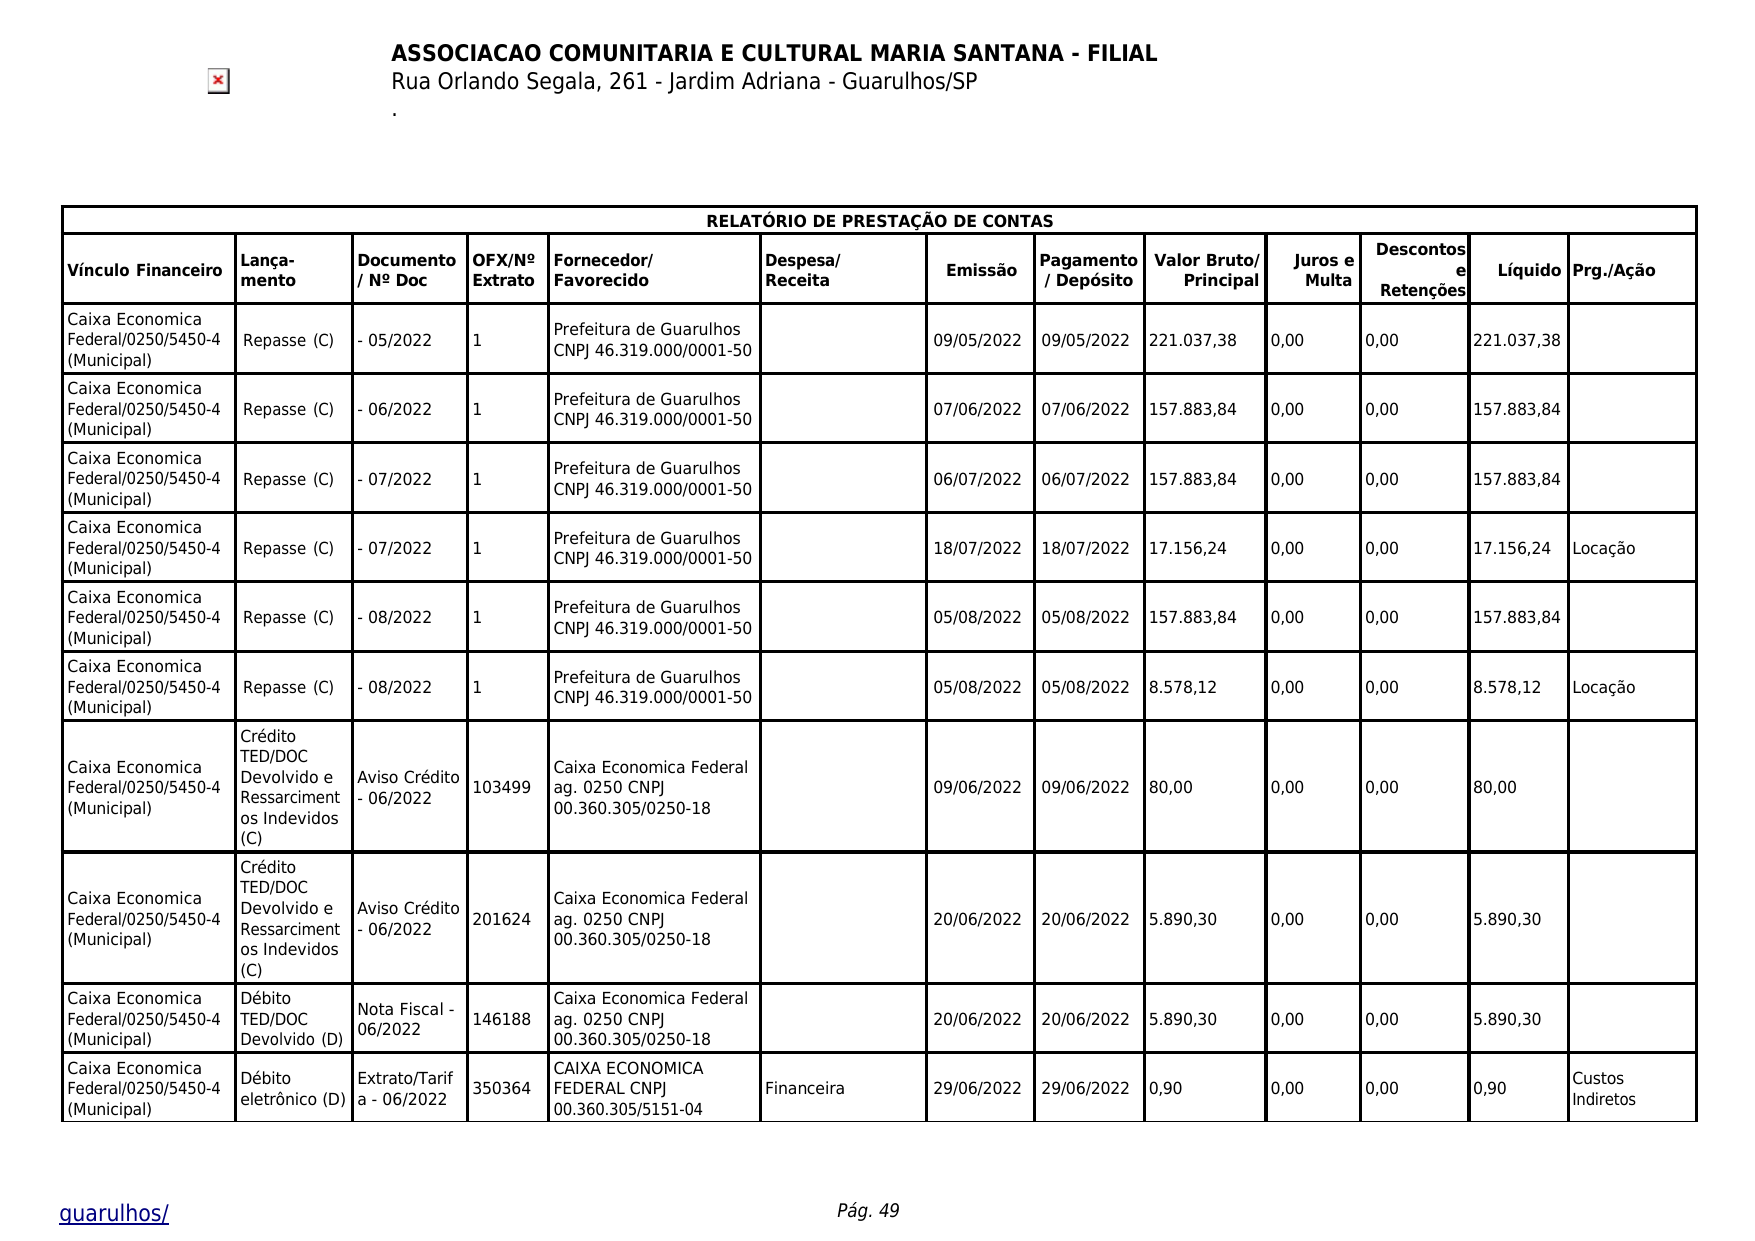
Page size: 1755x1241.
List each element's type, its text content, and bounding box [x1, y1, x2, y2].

table_cell 350364 [469, 1054, 547, 1121]
table_cell 0,00 [1362, 985, 1467, 1051]
table_cell 201624 [469, 854, 547, 982]
table_cell Despesa/ Receita [762, 235, 925, 302]
table_cell Locação [1570, 514, 1695, 580]
table_cell 0,00 [1268, 854, 1359, 982]
table_cell Locação [1570, 653, 1695, 719]
table_cell 0,00 [1362, 583, 1467, 649]
table_cell 0,00 [1268, 444, 1359, 511]
table_cell 0,00 [1268, 985, 1359, 1051]
table_cell Repasse (C) [237, 514, 351, 580]
table_cell 5.890,30 [1146, 985, 1264, 1051]
table_cell Débito TED/DOC Devolvido (D) [237, 985, 351, 1051]
table_cell 0,00 [1268, 653, 1359, 719]
table_cell Prg./Ação [1570, 235, 1695, 302]
table_cell 80,00 [1146, 722, 1264, 850]
table_cell 05/08/2022 [928, 653, 1033, 719]
table_cell 0,00 [1362, 653, 1467, 719]
table_cell Caixa Economica Federal ag. 0250 CNPJ 00.360.305/0250-18 [550, 854, 759, 982]
table_cell [1570, 583, 1695, 649]
table_cell 5.890,30 [1146, 854, 1264, 982]
table_cell 8.578,12 [1146, 653, 1264, 719]
table_cell [762, 985, 925, 1051]
table_cell [1570, 722, 1695, 850]
table_cell 0,00 [1268, 305, 1359, 372]
table_header RELATÓRIO DE PRESTAÇÃO DE CONTAS [64, 208, 1695, 232]
table_cell Emissão [928, 235, 1033, 302]
table_cell 0,00 [1362, 305, 1467, 372]
table_cell 05/08/2022 [1036, 583, 1143, 649]
table_cell Aviso Crédito - 06/2022 [354, 854, 466, 982]
table_cell 05/08/2022 [928, 583, 1033, 649]
table_cell Extrato/Tarif a - 06/2022 [354, 1054, 466, 1121]
table_cell Nota Fiscal - 06/2022 [354, 985, 466, 1051]
table_cell Caixa Economica Federal/0250/5450-4 (Municipal) [64, 653, 234, 719]
table_cell Repasse (C) [237, 583, 351, 649]
table_cell 0,90 [1146, 1054, 1264, 1121]
table_cell 06/07/2022 [1036, 444, 1143, 511]
table_cell 09/06/2022 [928, 722, 1033, 850]
table_cell 0,00 [1268, 514, 1359, 580]
table_cell 1 [469, 375, 547, 441]
table_cell 1 [469, 583, 547, 649]
table_cell Documento / Nº Doc [354, 235, 466, 302]
table_cell 8.578,12 [1471, 653, 1567, 719]
table_cell [1570, 375, 1695, 441]
table_cell 5.890,30 [1471, 985, 1567, 1051]
table_cell Caixa Economica Federal/0250/5450-4 (Municipal) [64, 375, 234, 441]
table_cell 18/07/2022 [1036, 514, 1143, 580]
table_cell [762, 583, 925, 649]
table_cell Pagamento / Depósito [1036, 235, 1143, 302]
table_cell 80,00 [1471, 722, 1567, 850]
table_cell Prefeitura de Guarulhos CNPJ 46.319.000/0001-50 [550, 305, 759, 372]
table_cell Prefeitura de Guarulhos CNPJ 46.319.000/0001-50 [550, 583, 759, 649]
table_cell Caixa Economica Federal/0250/5450-4 (Municipal) [64, 583, 234, 649]
table_cell 103499 [469, 722, 547, 850]
table_cell 0,00 [1362, 444, 1467, 511]
table_cell Descontos e Retenções [1362, 235, 1467, 302]
table_cell 07/06/2022 [1036, 375, 1143, 441]
table_cell 0,90 [1471, 1054, 1567, 1121]
table_cell 157.883,84 [1471, 375, 1567, 441]
table_cell 157.883,84 [1146, 444, 1264, 511]
table_cell Aviso Crédito - 06/2022 [354, 722, 466, 850]
table_cell Repasse (C) [237, 305, 351, 372]
table_cell Líquido [1471, 235, 1567, 302]
table_cell 157.883,84 [1471, 444, 1567, 511]
table_cell 07/06/2022 [928, 375, 1033, 441]
table_cell 20/06/2022 [928, 854, 1033, 982]
table_cell [762, 375, 925, 441]
table_cell 20/06/2022 [928, 985, 1033, 1051]
table_cell 1 [469, 514, 547, 580]
table_cell 5.890,30 [1471, 854, 1567, 982]
table_cell Prefeitura de Guarulhos CNPJ 46.319.000/0001-50 [550, 514, 759, 580]
table_cell - 07/2022 [354, 444, 466, 511]
table_cell Caixa Economica Federal ag. 0250 CNPJ 00.360.305/0250-18 [550, 985, 759, 1051]
table_cell Caixa Economica Federal/0250/5450-4 (Municipal) [64, 722, 234, 850]
table_cell 146188 [469, 985, 547, 1051]
table_cell [1570, 305, 1695, 372]
table_cell 221.037,38 [1471, 305, 1567, 372]
table_cell [762, 514, 925, 580]
table_cell 157.883,84 [1471, 583, 1567, 649]
table_cell 0,00 [1362, 514, 1467, 580]
table_cell Financeira [762, 1054, 925, 1121]
table_cell 1 [469, 444, 547, 511]
table_cell 1 [469, 305, 547, 372]
table_cell 1 [469, 653, 547, 719]
table_cell Valor Bruto/ Principal [1146, 235, 1264, 302]
table_cell Caixa Economica Federal/0250/5450-4 (Municipal) [64, 514, 234, 580]
table_cell 0,00 [1362, 722, 1467, 850]
table_cell Fornecedor/ Favorecido [550, 235, 759, 302]
table_cell Custos Indiretos [1570, 1054, 1695, 1121]
table_cell Caixa Economica Federal/0250/5450-4 (Municipal) [64, 444, 234, 511]
table_cell 20/06/2022 [1036, 854, 1143, 982]
table_cell - 05/2022 [354, 305, 466, 372]
table_cell Caixa Economica Federal ag. 0250 CNPJ 00.360.305/0250-18 [550, 722, 759, 850]
table_cell Prefeitura de Guarulhos CNPJ 46.319.000/0001-50 [550, 444, 759, 511]
table_cell OFX/Nº Extrato [469, 235, 547, 302]
table_cell 06/07/2022 [928, 444, 1033, 511]
table_cell Crédito TED/DOC Devolvido e Ressarciment os Indevidos (C) [237, 854, 351, 982]
table_cell 09/05/2022 [928, 305, 1033, 372]
table_cell [762, 444, 925, 511]
table_cell 0,00 [1362, 854, 1467, 982]
table_cell - 07/2022 [354, 514, 466, 580]
table_cell 0,00 [1268, 1054, 1359, 1121]
table_cell Repasse (C) [237, 653, 351, 719]
table_cell 20/06/2022 [1036, 985, 1143, 1051]
table_cell [762, 722, 925, 850]
table_cell [1570, 985, 1695, 1051]
table_cell 17.156,24 [1146, 514, 1264, 580]
table_cell Caixa Economica Federal/0250/5450-4 (Municipal) [64, 985, 234, 1051]
table_cell - 08/2022 [354, 583, 466, 649]
table_cell CAIXA ECONOMICA FEDERAL CNPJ 00.360.305/5151-04 [550, 1054, 759, 1121]
table_cell [762, 854, 925, 982]
table_cell 05/08/2022 [1036, 653, 1143, 719]
table_cell Débito eletrônico (D) [237, 1054, 351, 1121]
table_cell Crédito TED/DOC Devolvido e Ressarciment os Indevidos (C) [237, 722, 351, 850]
table_cell Repasse (C) [237, 444, 351, 511]
table_cell 29/06/2022 [1036, 1054, 1143, 1121]
table_cell Lança- mento [237, 235, 351, 302]
table_cell 17.156,24 [1471, 514, 1567, 580]
table_cell - 06/2022 [354, 375, 466, 441]
table_cell 09/05/2022 [1036, 305, 1143, 372]
table_cell 18/07/2022 [928, 514, 1033, 580]
table_cell 221.037,38 [1146, 305, 1264, 372]
table_cell 0,00 [1362, 1054, 1467, 1121]
table_cell 0,00 [1268, 583, 1359, 649]
table_cell Repasse (C) [237, 375, 351, 441]
table_cell [762, 305, 925, 372]
table_cell 29/06/2022 [928, 1054, 1033, 1121]
table_cell [762, 653, 925, 719]
table_cell Prefeitura de Guarulhos CNPJ 46.319.000/0001-50 [550, 653, 759, 719]
table_cell Juros e Multa [1268, 235, 1359, 302]
table_cell Caixa Economica Federal/0250/5450-4 (Municipal) [64, 305, 234, 372]
table_cell 0,00 [1362, 375, 1467, 441]
table_cell Caixa Economica Federal/0250/5450-4 (Municipal) [64, 854, 234, 982]
table_cell 09/06/2022 [1036, 722, 1143, 850]
table_cell 157.883,84 [1146, 375, 1264, 441]
table_cell Prefeitura de Guarulhos CNPJ 46.319.000/0001-50 [550, 375, 759, 441]
table_cell - 08/2022 [354, 653, 466, 719]
table_cell Vínculo Financeiro [64, 235, 234, 302]
table_cell 0,00 [1268, 722, 1359, 850]
table_cell [1570, 854, 1695, 982]
table_cell Caixa Economica Federal/0250/5450-4 (Municipal) [64, 1054, 234, 1121]
table_cell 157.883,84 [1146, 583, 1264, 649]
table_cell 0,00 [1268, 375, 1359, 441]
table_cell [1570, 444, 1695, 511]
